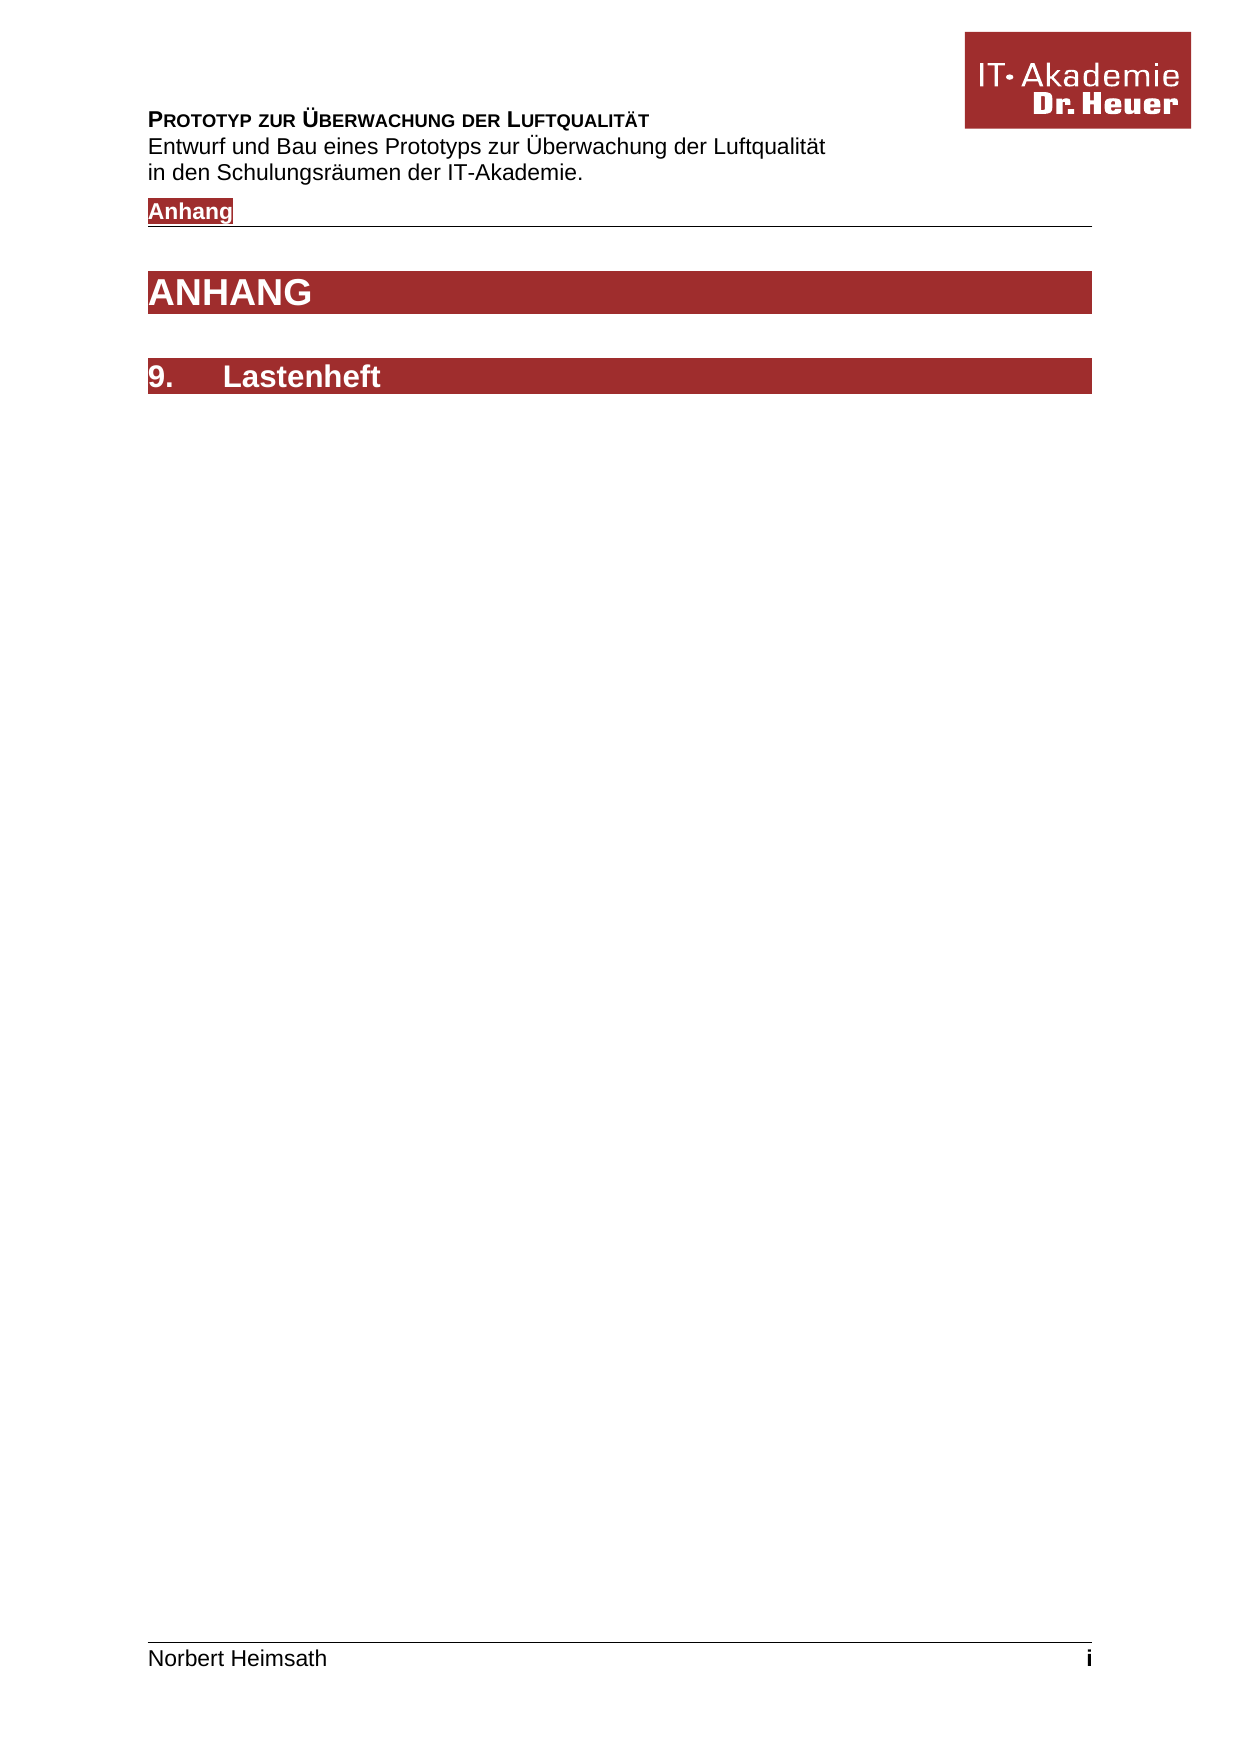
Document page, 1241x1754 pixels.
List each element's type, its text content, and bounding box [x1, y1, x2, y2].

subtitle ANHANG [148, 271, 1092, 314]
subtitle Lastenheft [148, 358, 1092, 394]
